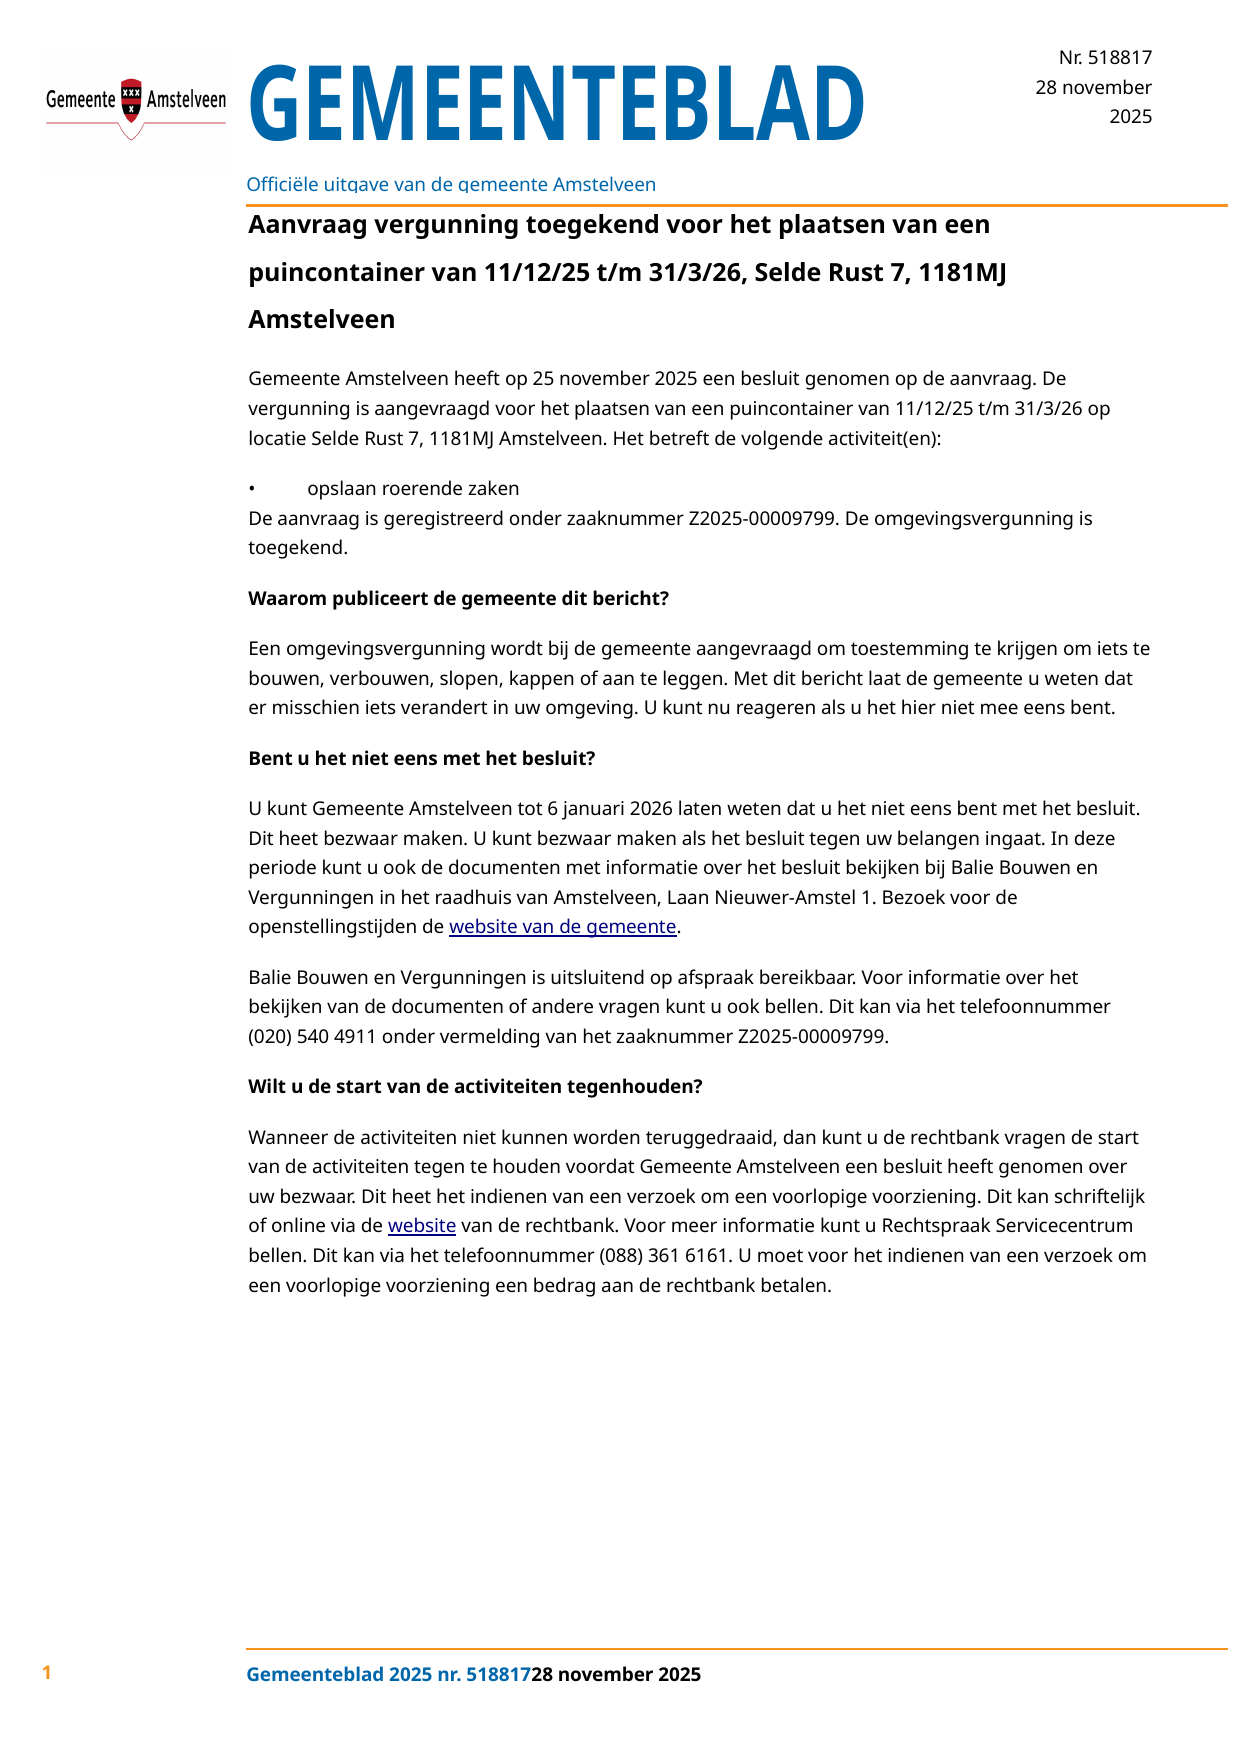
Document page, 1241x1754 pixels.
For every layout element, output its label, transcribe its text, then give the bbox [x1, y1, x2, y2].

picture [41, 47, 231, 172]
text Een omgevingsvergunning wordt bij de gemeente aangevraagd om toestemming te krijgen om iets te bouwen, verbouwen, slopen, kappen of aan te leggen. Met dit bericht laat de gemeente u weten dat er misschien iets verandert in uw omgeving. U kunt nu reageren als u het hier niet mee eens bent. [248, 635, 1152, 720]
text De aanvraag is geregistreerd onder zaaknummer Z2025-00009799. De omgevingsvergunning is toegekend. [248, 505, 1152, 560]
text Wilt u de start van de activiteiten tegenhouden? [248, 1073, 1152, 1099]
text U kunt Gemeente Amstelveen tot 6 januari 2026 laten weten dat u het niet eens bent met het besluit. Dit heet bezwaar maken. U kunt bezwaar maken als het besluit tegen uw belangen ingaat. In deze periode kunt u ook de documenten met informatie over het besluit bekijken bij Balie Bouwen en Vergunningen in het raadhuis van Amstelveen, Laan Nieuwer-Amstel 1. Bezoek voor de openstellingstijden de website van de gemeente. [248, 795, 1152, 939]
text Aanvraag vergunning toegekend voor het plaatsen van een puincontainer van 11/12/25 t/m 31/3/26, Selde Rust 7, 1181MJ Amstelveen [248, 207, 1152, 336]
text Wanneer de activiteiten niet kunnen worden teruggedraaid, dan kunt u de rechtbank vragen de start van de activiteiten tegen te houden voordat Gemeente Amstelveen een besluit heeft genomen over uw bezwaar. Dit heet het indienen van een verzoek om een voorlopige voorziening. Dit kan schriftelijk of online via de website van de rechtbank. Voor meer informatie kunt u Rechtspraak Servicecentrum bellen. Dit kan via het telefoonnummer (088) 361 6161. U moet voor het indienen van een verzoek om een voorlopige voorziening een bedrag aan de rechtbank betalen. [248, 1124, 1152, 1297]
list opslaan roerende zaken [248, 475, 1152, 501]
text Bent u het niet eens met het besluit? [248, 745, 1152, 770]
text Gemeente Amstelveen heeft op 25 november 2025 een besluit genomen op de aanvraag. De vergunning is aangevraagd voor het plaatsen van een puincontainer van 11/12/25 t/m 31/3/26 op locatie Selde Rust 7, 1181MJ Amstelveen. Het betreft de volgende activiteit(en): [248, 366, 1152, 450]
text Waarom publiceert de gemeente dit bericht? [248, 585, 1152, 610]
text Balie Bouwen en Vergunningen is uitsluitend op afspraak bereikbaar. Voor informatie over het bekijken van de documenten of andere vragen kunt u ook bellen. Dit kan via het telefoonnummer (020) 540 4911 onder vermelding van het zaaknummer Z2025-00009799. [248, 964, 1152, 1049]
